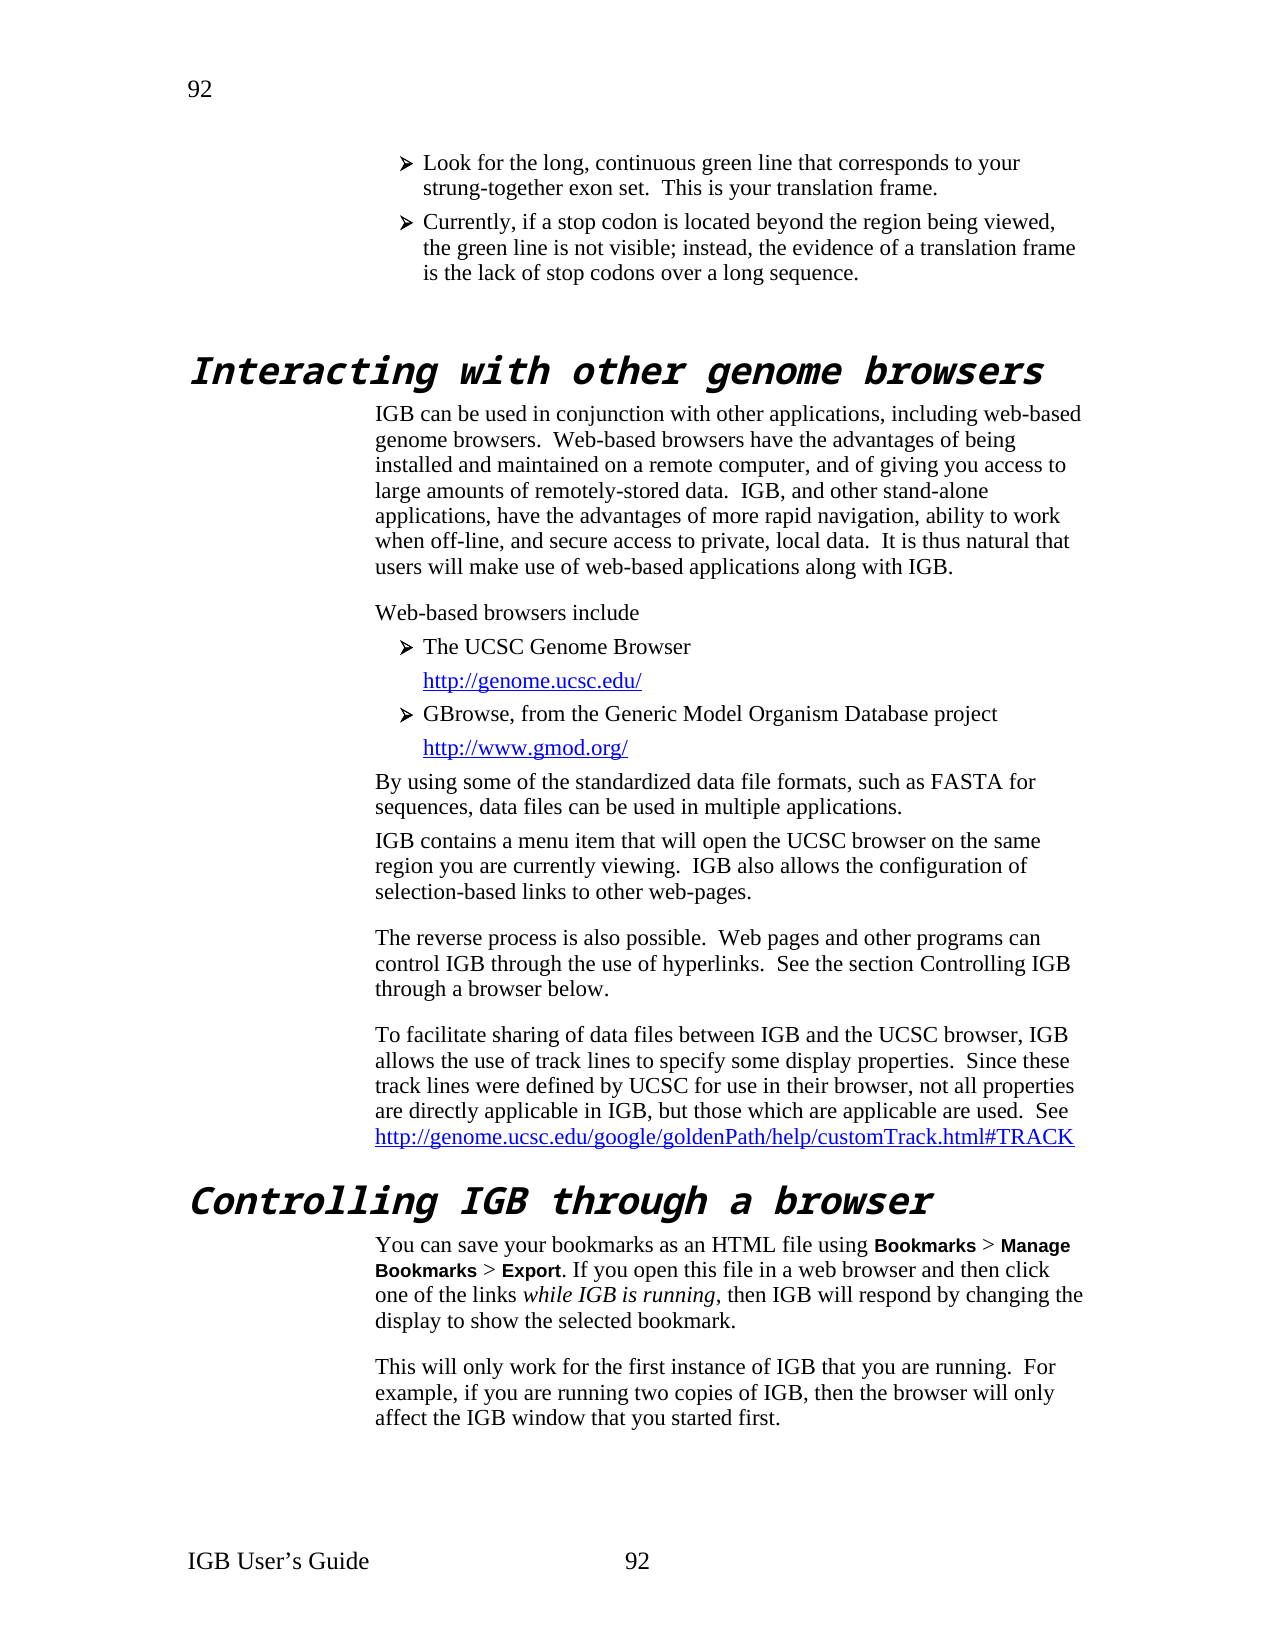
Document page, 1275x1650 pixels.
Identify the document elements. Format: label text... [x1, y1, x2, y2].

list http://genome.ucsc.edu/ [399, 668, 1087, 693]
list The UCSC Genome Browser [399, 634, 1087, 659]
text The reverse process is also possible. Web pages and other programs can control IGB through the use of hyperlinks. See the section Controlling IGB through a browser below. [375, 925, 1087, 1001]
text Web-based browsers include [375, 600, 1087, 626]
subtitle Interacting with other genome browsers [187, 344, 1087, 395]
text You can save your bookmarks as an HTML file using Bookmarks > Manage Bookmarks > Export. If you open this file in a web browser and then click one of the links while IGB is running, then IGB will respond by changing the display to show the selected bookmark. [375, 1232, 1087, 1333]
text IGB can be used in conjunction with other applications, including web-based genome browsers. Web-based browsers have the advantages of being installed and maintained on a remote computer, and of giving you access to large amounts of remotely-stored data. IGB, and other stand-alone applications, have the advantages of more rapid navigation, ability to work when off-line, and secure access to private, local data. It is thus natural that users will make use of web-based applications along with IGB. [375, 401, 1087, 579]
list GBrowse, from the Generic Model Organism Database project [399, 701, 1087, 727]
text IGB contains a menu item that will open the UCSC browser on the same region you are currently viewing. IGB also allows the configuration of selection-based links to other web-pages. [375, 828, 1087, 904]
list Currently, if a stop codon is located beyond the region being viewed, the green line is not visible; instead, the evidence of a translation frame is the lack of stop codons over a long sequence. [399, 209, 1087, 285]
list Look for the long, continuous green line that corresponds to your strung-together exon set. This is your translation frame. [399, 150, 1087, 201]
text This will only work for the first instance of IGB that you are running. For example, if you are running two copies of IGB, then the browser will only affect the IGB window that you started first. [375, 1354, 1087, 1430]
text By using some of the standardized data file formats, such as FASTA for sequences, data files can be used in multiple applications. [375, 769, 1087, 820]
list http://www.gmod.org/ [399, 735, 1087, 761]
subtitle Controlling IGB through a browser [187, 1174, 1087, 1225]
text To facilitate sharing of data files between IGB and the UCSC browser, IGB allows the use of track lines to specify some display properties. Since these track lines were defined by UCSC for use in their browser, not all properties are directly applicable in IGB, but those which are applicable are used. See http://genome.ucsc.edu/google/goldenPath/help/customTrack.html#TRACK [375, 1022, 1087, 1149]
